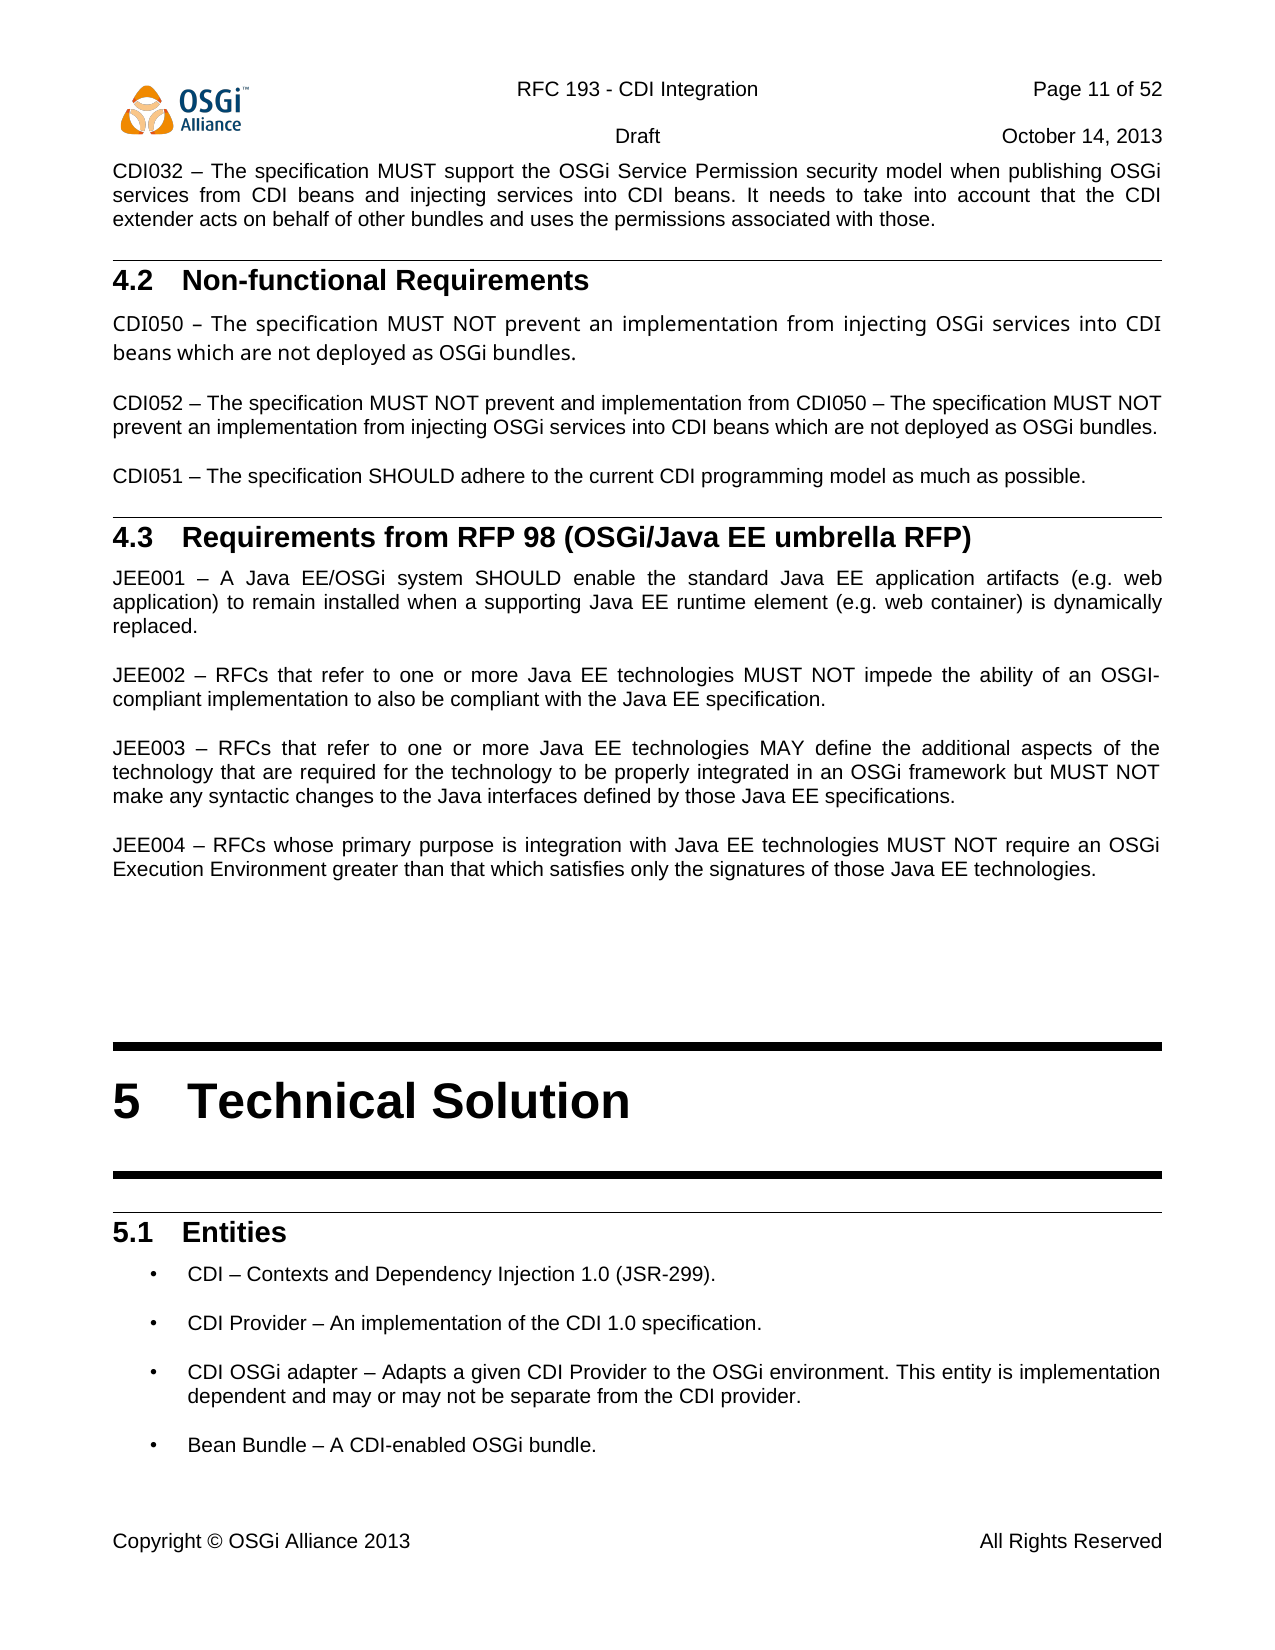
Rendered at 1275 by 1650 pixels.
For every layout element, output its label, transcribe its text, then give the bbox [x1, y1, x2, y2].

list CDI OSGi adapter – Adapts a given CDI Provider to the OSGi environment. This entity is implementation dependent and may or may not be separate from the CDI provider. [150, 1359, 1162, 1408]
subtitle Entities [112, 1213, 1162, 1249]
text CDI050 – The specification MUST NOT prevent an implementation from injecting OSGi services into CDI beans which are not deployed as OSGi bundles. [112, 309, 1162, 366]
text JEE002 – RFCs that refer to one or more Java EE technologies MUST NOT impede the ability of an OSGI-compliant implementation to also be compliant with the Java EE specification. [112, 663, 1162, 711]
list Bean Bundle – A CDI-enabled OSGi bundle. [150, 1433, 1162, 1457]
picture [113, 78, 257, 142]
list CDI – Contexts and Dependency Injection 1.0 (JSR-299). [150, 1261, 1162, 1286]
text JEE003 – RFCs that refer to one or more Java EE technologies MAY define the additional aspects of the technology that are required for the technology to be properly integrated in an OSGi framework but MUST NOT make any syntactic changes to the Java interfaces defined by those Java EE specifications. [112, 736, 1162, 808]
list CDI Provider – An implementation of the CDI 1.0 specification. [150, 1311, 1162, 1334]
subtitle Technical Solution [112, 1043, 1162, 1179]
text JEE001 – A Java EE/OSGi system SHOULD enable the standard Java EE application artifacts (e.g. web application) to remain installed when a supporting Java EE runtime element (e.g. web container) is dynamically replaced. [112, 566, 1162, 638]
subtitle Requirements from RFP 98 (OSGi/Java EE umbrella RFP) [112, 518, 1162, 554]
text JEE004 – RFCs whose primary purpose is integration with Java EE technologies MUST NOT require an OSGi Execution Environment greater than that which satisfies only the signatures of those Java EE technologies. [112, 833, 1162, 881]
text CDI052 – The specification MUST NOT prevent and implementation from CDI050 – The specification MUST NOT prevent an implementation from injecting OSGi services into CDI beans which are not deployed as OSGi bundles. [112, 391, 1162, 439]
subtitle Non-functional Requirements [112, 261, 1162, 297]
text CDI032 – The specification MUST support the OSGi Service Permission security model when publishing OSGi services from CDI beans and injecting services into CDI beans. It needs to take into account that the CDI extender acts on behalf of other bundles and uses the permissions associated with those. [112, 159, 1162, 231]
text CDI051 – The specification SHOULD adhere to the current CDI programming model as much as possible. [112, 464, 1162, 488]
